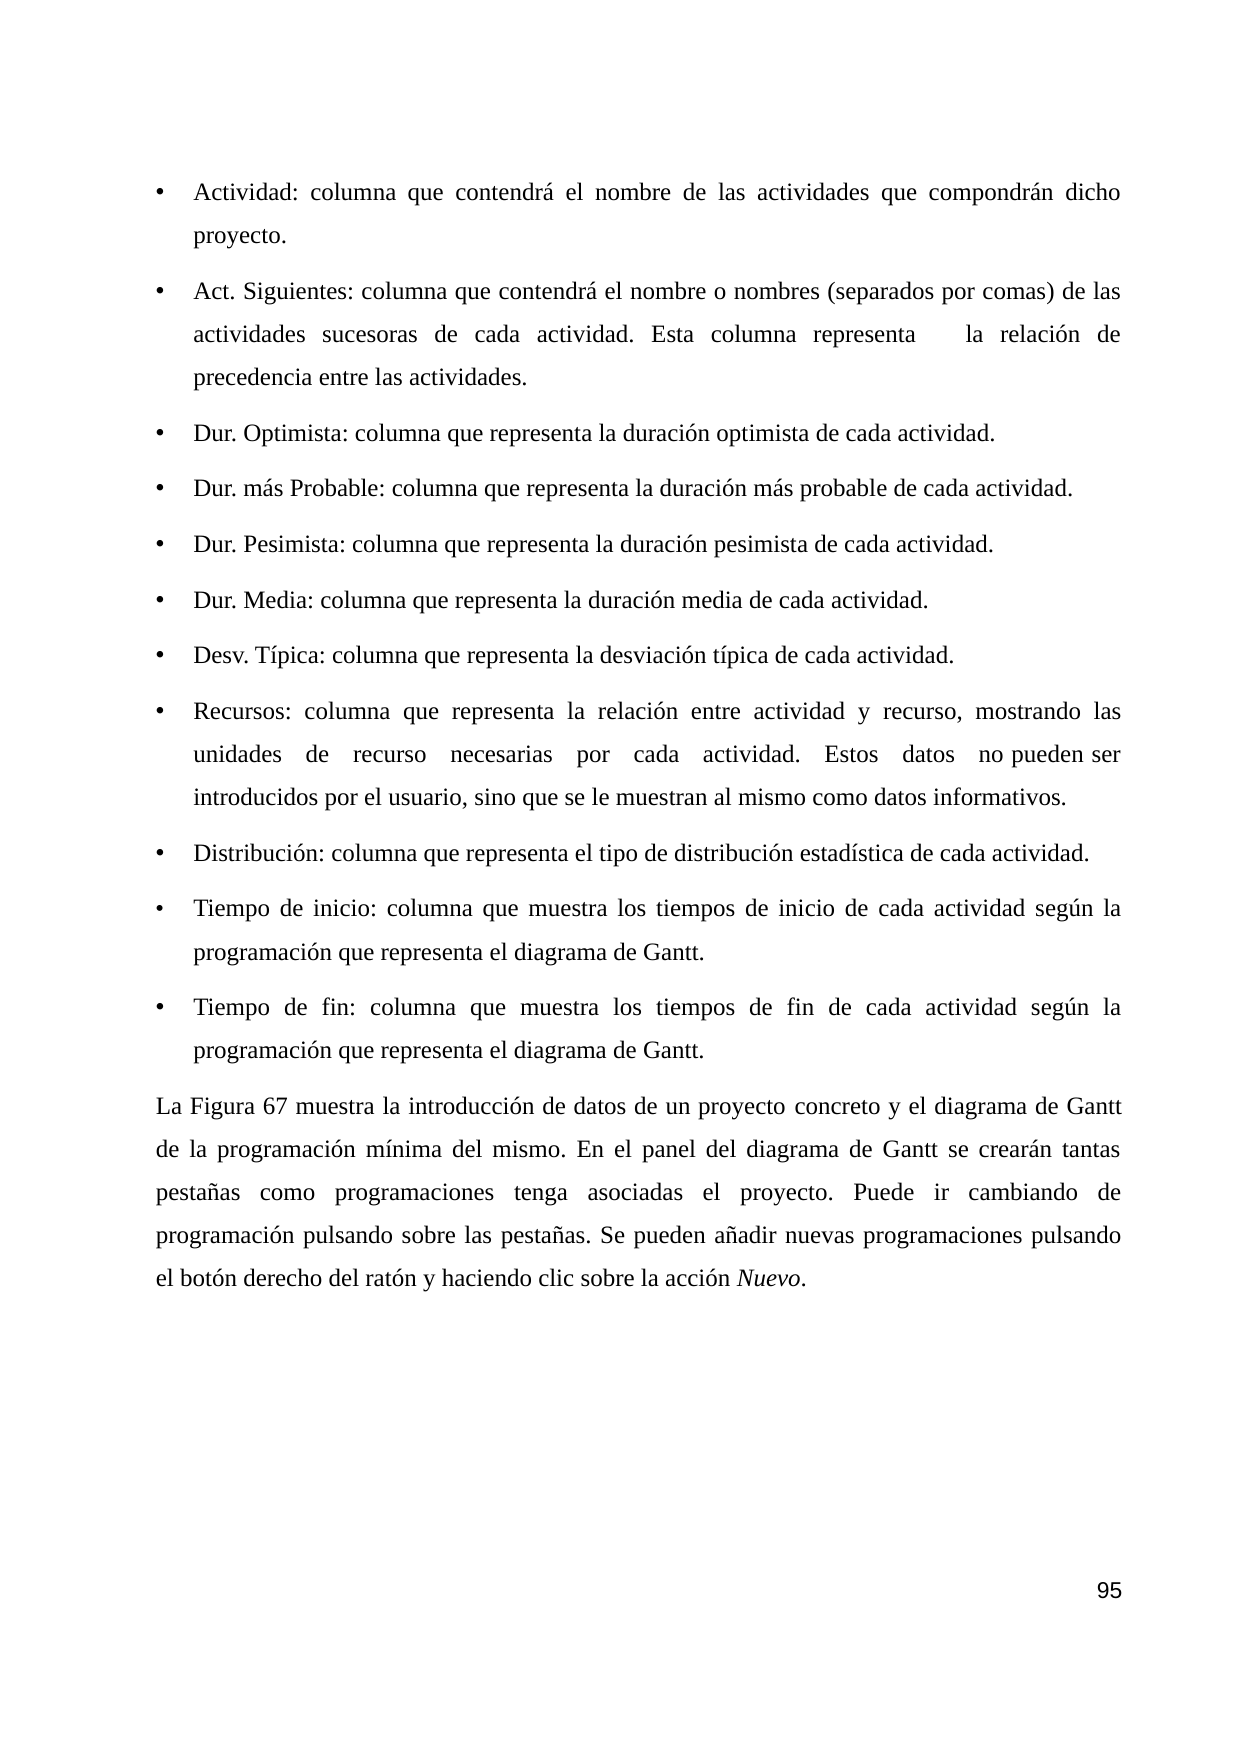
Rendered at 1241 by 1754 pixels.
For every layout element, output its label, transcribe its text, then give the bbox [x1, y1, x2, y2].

list Recursos: columna que representa la relación entre actividad y recurso, mostrando las unidades de recurso necesarias por cada actividad. Estos datos no pueden ser introducidos por el usuario, sino que se le muestran al mismo como datos informativos. [156, 696, 1122, 811]
list Tiempo de fin: columna que muestra los tiempos de fin de cada actividad según la programación que representa el diagrama de Gantt. [156, 992, 1122, 1064]
list Act. Siguientes: columna que contendrá el nombre o nombres (separados por comas) de las actividades sucesoras de cada actividad. Esta columna representa la relación de precedencia entre las actividades. [156, 276, 1122, 391]
list Distribución: columna que representa el tipo de distribución estadística de cada actividad. [156, 838, 1122, 867]
list Actividad: columna que contendrá el nombre de las actividades que compondrán dicho proyecto. [156, 177, 1122, 249]
list Dur. Media: columna que representa la duración media de cada actividad. [156, 585, 1122, 613]
list Tiempo de inicio: columna que muestra los tiempos de inicio de cada actividad según la programación que representa el diagrama de Gantt. [156, 893, 1122, 965]
list Desv. Típica: columna que representa la desviación típica de cada actividad. [156, 640, 1122, 669]
list Dur. más Probable: columna que representa la duración más probable de cada actividad. [156, 473, 1122, 502]
text La Figura 67 muestra la introducción de datos de un proyecto concreto y el diagrama de Gantt de la programación mínima del mismo. En el panel del diagrama de Gantt se crearán tantas pestañas como programaciones tenga asociadas el proyecto. Puede ir cambiando de programación pulsando sobre las pestañas. Se pueden añadir nuevas programaciones pulsando el botón derecho del ratón y haciendo clic sobre la acción Nuevo. [156, 1091, 1122, 1292]
list Dur. Pesimista: columna que representa la duración pesimista de cada actividad. [156, 529, 1122, 558]
list Dur. Optimista: columna que representa la duración optimista de cada actividad. [156, 418, 1122, 447]
